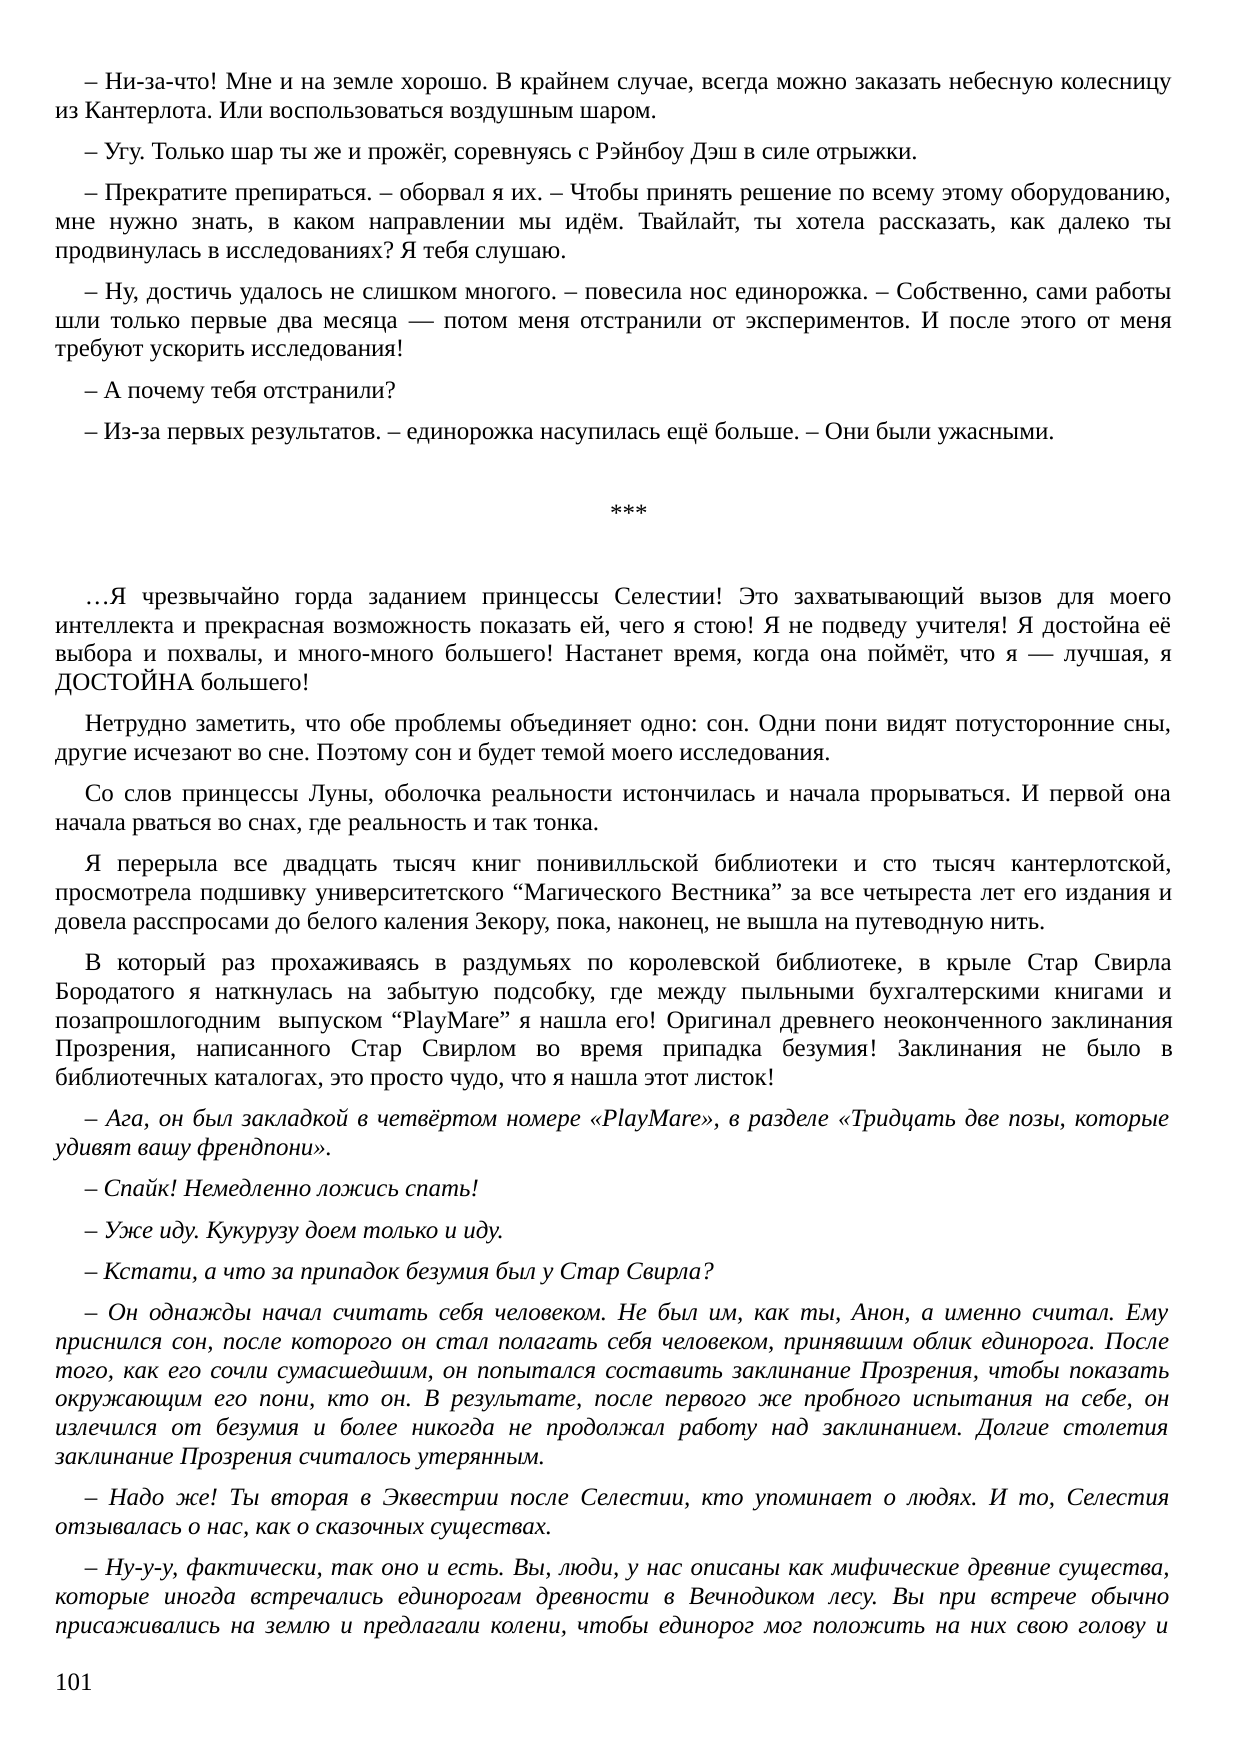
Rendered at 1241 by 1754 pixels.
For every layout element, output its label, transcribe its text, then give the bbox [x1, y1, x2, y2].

text Со слов принцессы Луны, оболочка реальности истончилась и начала прорываться. И первой она начала рваться во снах, где реальность и так тонка. [55, 778, 1173, 836]
text *** [55, 498, 1173, 527]
text Я перерыла все двадцать тысяч книг понивилльской библиотеки и сто тысяч кантерлотской, просмотрела подшивку университетского “Магического Вестника” за все четыреста лет его издания и довела расспросами до белого каления Зекору, пока, наконец, не вышла на путеводную нить. [55, 848, 1173, 935]
text – Он однажды начал считать себя человеком. Не был им, как ты, Анон, а именно считал. Ему приснился сон, после которого он стал полагать себя человеком, принявшим облик единорога. После того, как его сочли сумасшедшим, он попытался составить заклинание Прозрения, чтобы показать окружающим его пони, кто он. В результате, после первого же пробного испытания на себе, он излечился от безумия и более никогда не продолжал работу над заклинанием. Долгие столетия заклинание Прозрения считалось утерянным. [55, 1297, 1173, 1470]
text …Я чрезвычайно горда заданием принцессы Селестии! Это захватывающий вызов для моего интеллекта и прекрасная возможность показать ей, чего я стою! Я не подведу учителя! Я достойна её выбора и похвалы, и много-много большего! Настанет время, когда она поймёт, что я — лучшая, я ДОСТОЙНА большего! [55, 581, 1173, 696]
text – Уже иду. Кукурузу доем только и иду. [55, 1215, 1173, 1243]
text – Ну, достичь удалось не слишком многого. – повесила нос единорожка. – Собственно, сами работы шли только первые два месяца — потом меня отстранили от экспериментов. И после этого от меня требуют ускорить исследования! [55, 276, 1173, 362]
text – Ну-у-у, фактически, так оно и есть. Вы, люди, у нас описаны как мифические древние существа, которые иногда встречались единорогам древности в Вечнодиком лесу. Вы при встрече обычно присаживались на землю и предлагали колени, чтобы единорог мог положить на них свою голову и [55, 1552, 1173, 1638]
text – Из-за первых результатов. – единорожка насупилась ещё больше. – Они были ужасными. [55, 416, 1173, 445]
text – Ага, он был закладкой в четвёртом номере «PlayMare», в разделе «Тридцать две позы, которые удивят вашу френдпони». [55, 1103, 1173, 1161]
text – А почему тебя отстранили? [55, 375, 1173, 403]
text – Угу. Только шар ты же и прожёг, соревнуясь с Рэйнбоу Дэш в силе отрыжки. [55, 136, 1173, 165]
text В который раз прохаживаясь в раздумьях по королевской библиотеке, в крыле Стар Свирла Бородатого я наткнулась на забытую подсобку, где между пыльными бухгалтерскими книгами и позапрошлогодним выпуском “PlayMare” я нашла его! Оригинал древнего неоконченного заклинания Прозрения, написанного Стар Свирлом во время припадка безумия! Заклинания не было в библиотечных каталогах, это просто чудо, что я нашла этот листок! [55, 947, 1173, 1091]
text – Надо же! Ты вторая в Эквестрии после Селестии, кто упоминает о людях. И то, Селестия отзывалась о нас, как о сказочных существах. [55, 1482, 1173, 1540]
text Нетрудно заметить, что обе проблемы объединяет одно: сон. Одни пони видят потусторонние сны, другие исчезают во сне. Поэтому сон и будет темой моего исследования. [55, 708, 1173, 766]
text – Кстати, а что за припадок безумия был у Стар Свирла? [55, 1256, 1173, 1285]
text – Спайк! Немедленно ложись спать! [55, 1173, 1173, 1202]
text – Ни-за-что! Мне и на земле хорошо. В крайнем случае, всегда можно заказать небесную колесницу из Кантерлота. Или воспользоваться воздушным шаром. [55, 66, 1173, 123]
text – Прекратите препираться. – оборвал я их. – Чтобы принять решение по всему этому оборудованию, мне нужно знать, в каком направлении мы идём. Твайлайт, ты хотела рассказать, как далеко ты продвинулась в исследованиях? Я тебя слушаю. [55, 177, 1173, 263]
